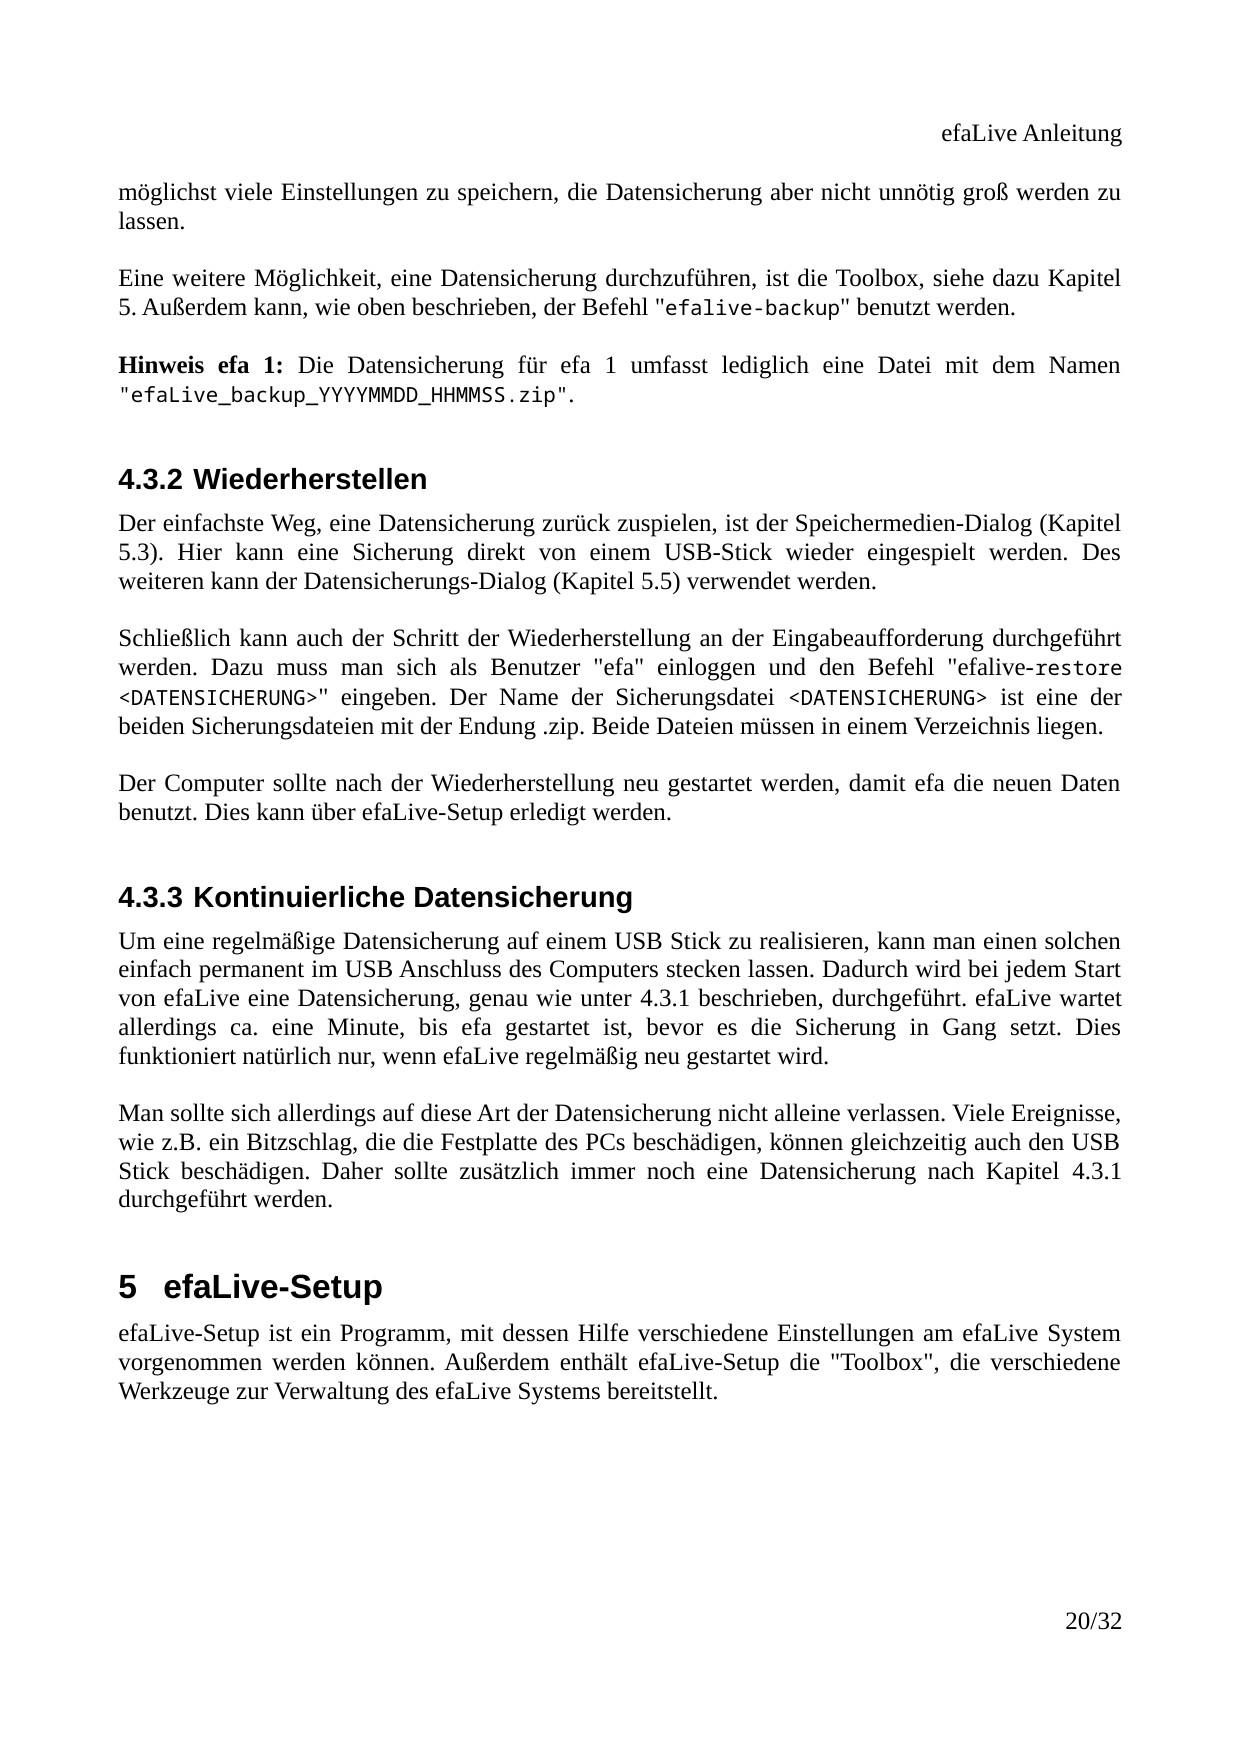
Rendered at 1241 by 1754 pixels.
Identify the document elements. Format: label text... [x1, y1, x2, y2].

text Hinweis efa 1: Die Datensicherung für efa 1 umfasst lediglich eine Datei mit dem Namen "efaLive_backup_YYYYMMDD_HHMMSS.zip". [118, 350, 1122, 408]
text Man sollte sich allerdings auf diese Art der Datensicherung nicht alleine verlassen. Viele Ereignisse, wie z.B. ein Bitzschlag, die die Festplatte des PCs beschädigen, können gleichzeitig auch den USB Stick beschädigen. Daher sollte zusätzlich immer noch eine Datensicherung nach Kapitel 4.3.1 durchgeführt werden. [118, 1098, 1122, 1213]
subtitle Wiederherstellen [118, 462, 1122, 496]
subtitle efaLive-Setup [118, 1267, 1122, 1306]
text Der Computer sollte nach der Wiederherstellung neu gestartet werden, damit efa die neuen Daten benutzt. Dies kann über efaLive-Setup erledigt werden. [118, 768, 1122, 826]
subtitle Kontinuierliche Datensicherung [118, 880, 1122, 913]
text möglichst viele Einstellungen zu speichern, die Datensicherung aber nicht unnötig groß werden zu lassen. [118, 177, 1122, 234]
text Schließlich kann auch der Schritt der Wiederherstellung an der Eingabeaufforderung durchgeführt werden. Dazu muss man sich als Benutzer "efa" einloggen und den Befehl "efalive-restore <DATENSICHERUNG>" eingeben. Der Name der Sicherungsdatei <DATENSICHERUNG> ist eine der beiden Sicherungsdateien mit der Endung .zip. Beide Dateien müssen in einem Verzeichnis liegen. [118, 623, 1122, 740]
text Um eine regelmäßige Datensicherung auf einem USB Stick zu realisieren, kann man einen solchen einfach permanent im USB Anschluss des Computers stecken lassen. Dadurch wird bei jedem Start von efaLive eine Datensicherung, genau wie unter 4.3.1 beschrieben, durchgeführt. efaLive wartet allerdings ca. eine Minute, bis efa gestartet ist, bevor es die Sicherung in Gang setzt. Dies funktioniert natürlich nur, wenn efaLive regelmäßig neu gestartet wird. [118, 926, 1122, 1069]
text Eine weitere Möglichkeit, eine Datensicherung durchzuführen, ist die Toolbox, siehe dazu Kapitel 5. Außerdem kann, wie oben beschrieben, der Befehl "efalive-backup" benutzt werden. [118, 263, 1122, 322]
text Der einfachste Weg, eine Datensicherung zurück zuspielen, ist der Speichermedien-Dialog (Kapitel 5.3). Hier kann eine Sicherung direkt von einem USB-Stick wieder eingespielt werden. Des weiteren kann der Datensicherungs-Dialog (Kapitel 5.5) verwendet werden. [118, 508, 1122, 594]
text efaLive-Setup ist ein Programm, mit dessen Hilfe verschiedene Einstellungen am efaLive System vorgenommen werden können. Außerdem enthält efaLive-Setup die "Toolbox", die verschiedene Werkzeuge zur Verwaltung des efaLive Systems bereitstellt. [118, 1318, 1122, 1404]
